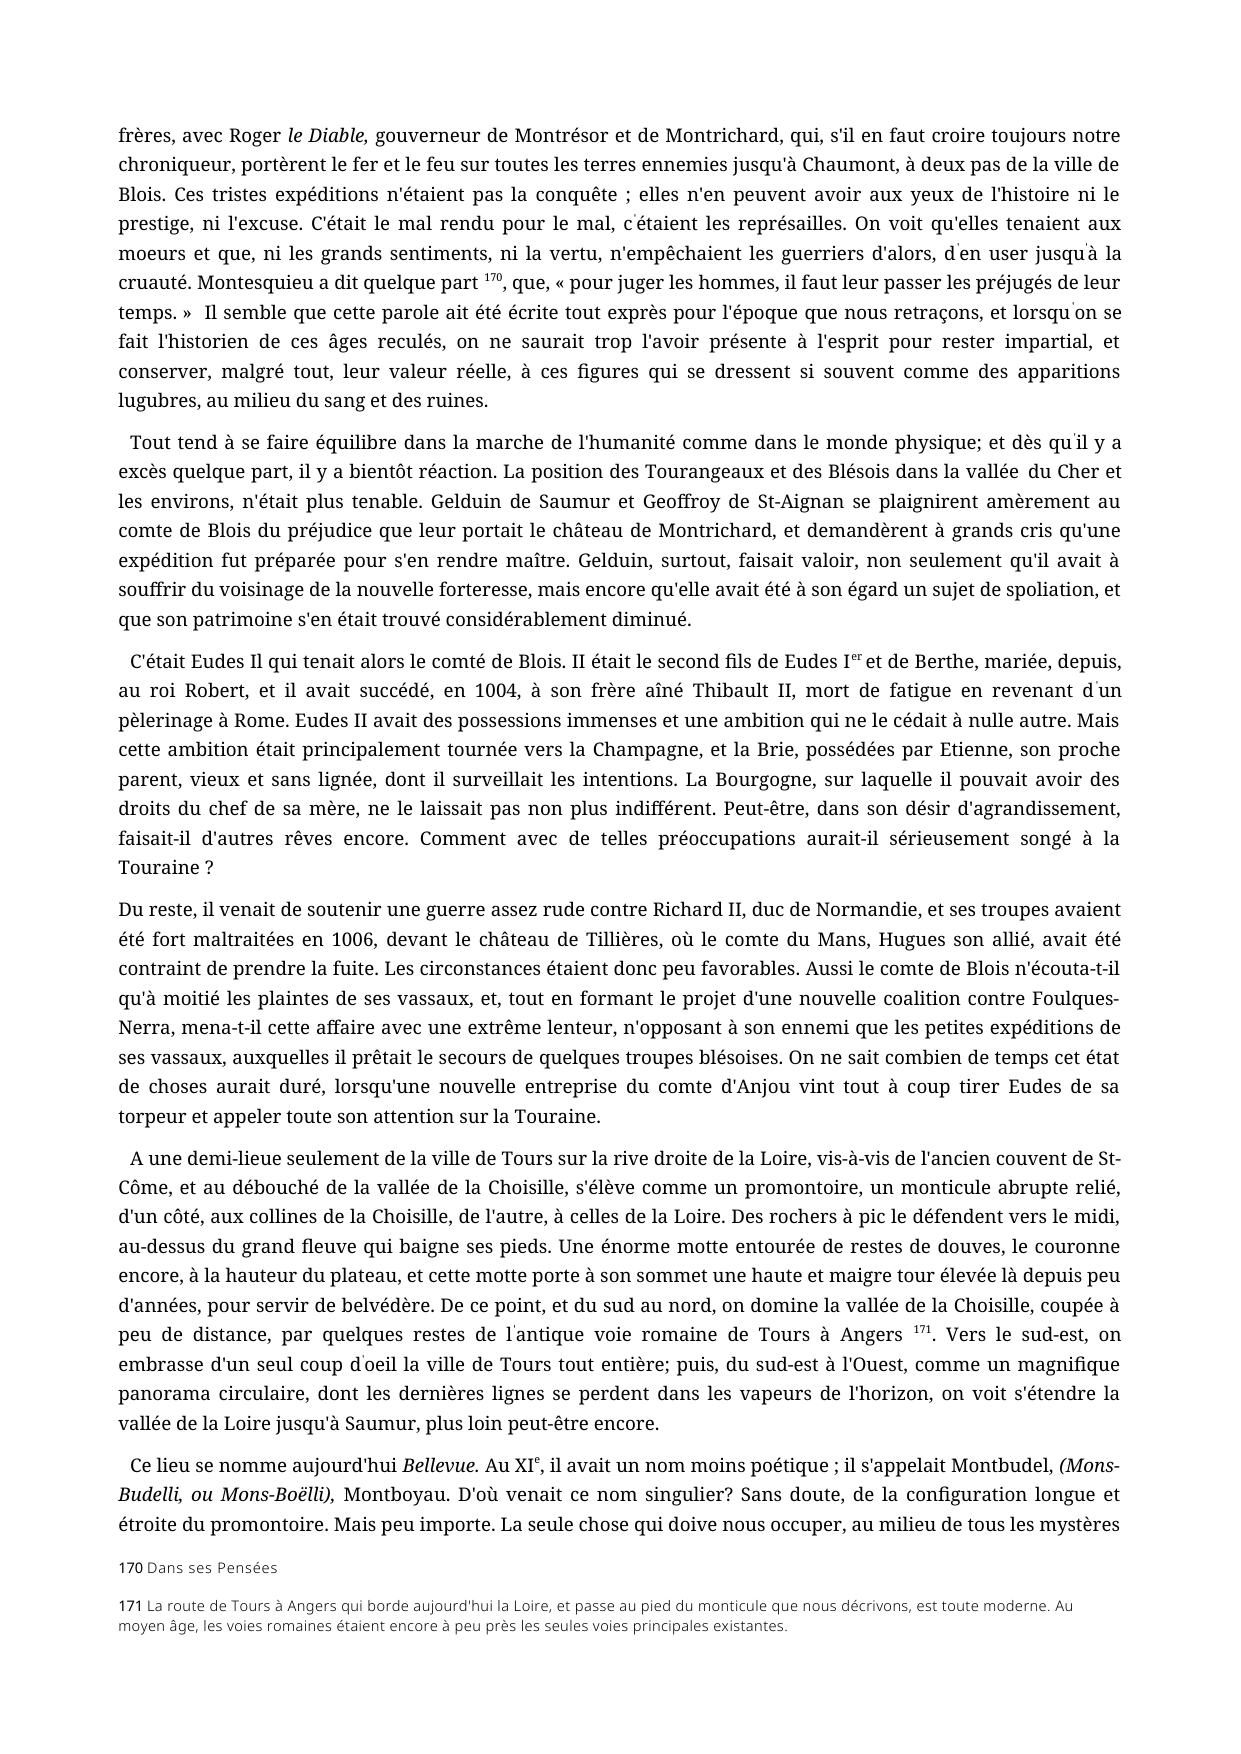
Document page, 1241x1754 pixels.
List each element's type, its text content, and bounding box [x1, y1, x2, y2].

text Ce lieu se nomme aujourd'hui Bellevue. Au XIe, il avait un nom moins poétique ; il s'appelait Montbudel, (Mons-Budelli, ou Mons-Boëlli), Montboyau. D'où venait ce nom singulier? Sans doute, de la configuration longue et étroite du promontoire. Mais peu importe. La seule chose qui doive nous occuper, au milieu de tous les mystères [118, 1448, 1122, 1537]
text frères, avec Roger le Diable, gouverneur de Montrésor et de Montrichard, qui, s'il en faut croire toujours notre chroniqueur, portèrent le fer et le feu sur toutes les terres ennemies jusqu'à Chaumont, à deux pas de la ville de Blois. Ces tristes expéditions n'étaient pas la conquête ; elles n'en peuvent avoir aux yeux de l'histoire ni le prestige, ni l'excuse. C'était le mal rendu pour le mal, c'étaient les représailles. On voit qu'elles tenaient aux moeurs et que, ni les grands sentiments, ni la vertu, n'empêchaient les guerriers d'alors, d'en user jusqu'à la cruauté. Montesquieu a dit quelque part , que, « pour juger les hommes, il faut leur passer les préjugés de leur temps. » Il semble que cette parole ait été écrite tout exprès pour l'époque que nous retraçons, et lorsqu'on se fait l'historien de ces âges reculés, on ne saurait trop l'avoir présente à l'esprit pour rester impartial, et conserver, malgré tout, leur valeur réelle, à ces figures qui se dressent si souvent comme des apparitions lugubres, au milieu du sang et des ruines. [118, 118, 1122, 413]
text Du reste, il venait de soutenir une guerre assez rude contre Richard II, duc de Normandie, et ses troupes avaient été fort maltraitées en 1006, devant le château de Tillières, où le comte du Mans, Hugues son allié, avait été contraint de prendre la fuite. Les circonstances étaient donc peu favorables. Aussi le comte de Blois n'écouta-t-il qu'à moitié les plaintes de ses vassaux, et, tout en formant le projet d'une nouvelle coalition contre Foulques-Nerra, mena-t-il cette affaire avec une extrême lenteur, n'opposant à son ennemi que les petites expéditions de ses vassaux, auxquelles il prêtait le secours de quelques troupes blésoises. On ne sait combien de temps cet état de choses aurait duré, lorsqu'une nouvelle entreprise du comte d'Anjou vint tout à coup tirer Eudes de sa torpeur et appeler toute son attention sur la Touraine. [118, 893, 1122, 1128]
text C'était Eudes Il qui tenait alors le comté de Blois. II était le second fils de Eudes Ier et de Berthe, mariée, depuis, au roi Robert, et il avait succédé, en 1004, à son frère aîné Thibault II, mort de fatigue en revenant d'un pèlerinage à Rome. Eudes II avait des possessions immenses et une ambition qui ne le cédait à nulle autre. Mais cette ambition était principalement tournée vers la Champagne, et la Brie, possédées par Etienne, son proche parent, vieux et sans lignée, dont il surveillait les intentions. La Bourgogne, sur laquelle il pouvait avoir des droits du chef de sa mère, ne le laissait pas non plus indifférent. Peut-être, dans son désir d'agrandissement, faisait-il d'autres rêves encore. Comment avec de telles préoccupations aurait-il sérieusement songé à la Touraine ? [118, 644, 1122, 880]
text Dans ses Pensées [118, 1558, 1122, 1578]
text A une demi-lieue seulement de la ville de Tours sur la rive droite de la Loire, vis-à-vis de l'ancien couvent de St-Côme, et au débouché de la vallée de la Choisille, s'élève comme un promontoire, un monticule abrupte relié, d'un côté, aux collines de la Choisille, de l'autre, à celles de la Loire. Des rochers à pic le défendent vers le midi, au-dessus du grand fleuve qui baigne ses pieds. Une énorme motte entourée de restes de douves, le couronne encore, à la hauteur du plateau, et cette motte porte à son sommet une haute et maigre tour élevée là depuis peu d'années, pour servir de belvédère. De ce point, et du sud au nord, on domine la vallée de la Choisille, coupée à peu de distance, par quelques restes de l'antique voie romaine de Tours à Angers . Vers le sud-est, on embrasse d'un seul coup d'oeil la ville de Tours tout entière; puis, du sud-est à l'Ouest, comme un magnifique panorama circulaire, dont les dernières lignes se perdent dans les vapeurs de l'horizon, on voit s'étendre la vallée de la Loire jusqu'à Saumur, plus loin peut-être encore. [118, 1141, 1122, 1436]
text La route de Tours à Angers qui borde aujourd'hui la Loire, et passe au pied du monticule que nous décrivons, est toute moderne. Au moyen âge, les voies romaines étaient encore à peu près les seules voies principales existantes. [118, 1596, 1122, 1636]
text Tout tend à se faire équilibre dans la marche de l'humanité comme dans le monde physique; et dès qu'il y a excès quelque part, il y a bientôt réaction. La position des Tourangeaux et des Blésois dans la vallée du Cher et les environs, n'était plus tenable. Gelduin de Saumur et Geoffroy de St-Aignan se plaignirent amèrement au comte de Blois du préjudice que leur portait le château de Montrichard, et demandèrent à grands cris qu'une expédition fut préparée pour s'en rendre maître. Gelduin, surtout, faisait valoir, non seulement qu'il avait à souffrir du voisinage de la nouvelle forteresse, mais encore qu'elle avait été à son égard un sujet de spoliation, et que son patrimoine s'en était trouvé considérablement diminué. [118, 425, 1122, 632]
